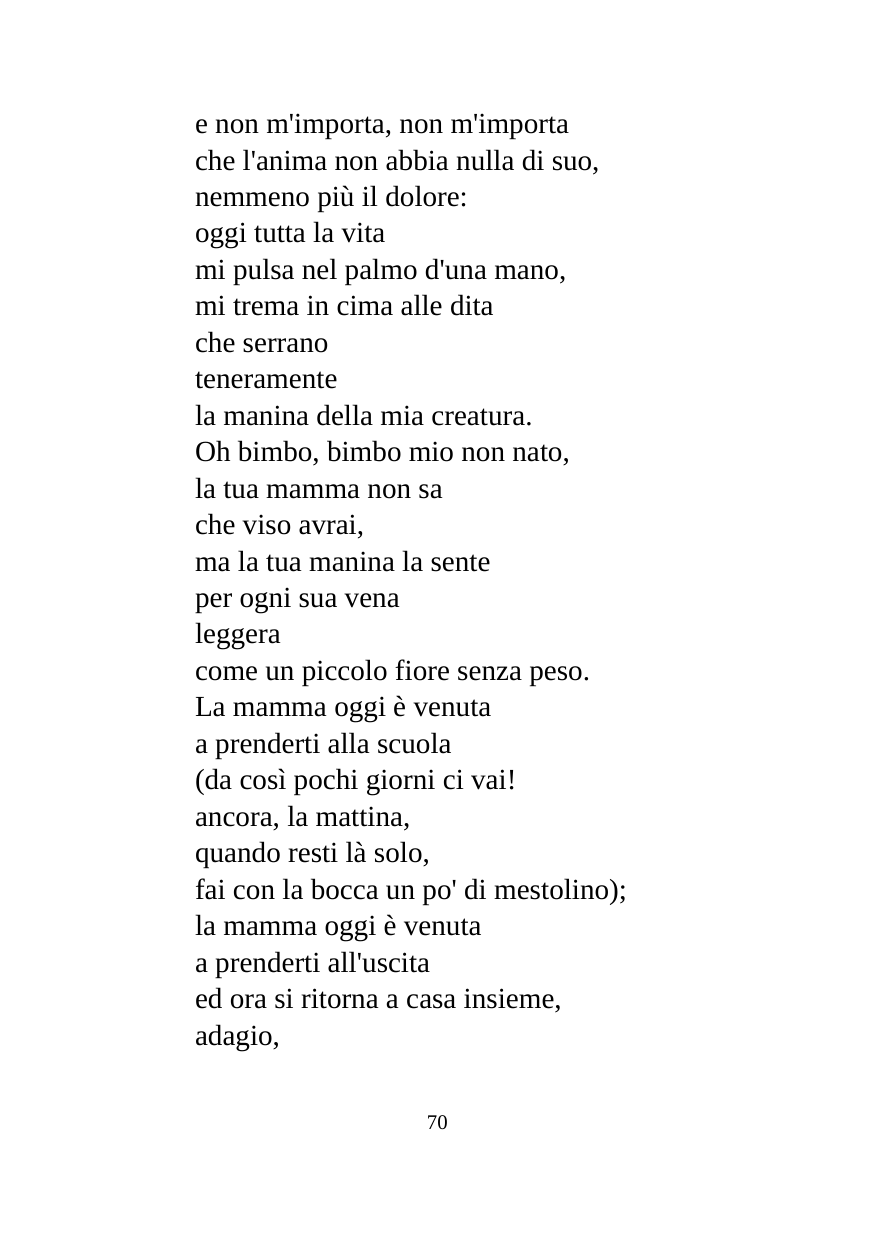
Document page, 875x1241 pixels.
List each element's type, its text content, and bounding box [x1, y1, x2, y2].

text la manina della mia creatura. [195, 398, 768, 431]
text la tua mamma non sa [195, 471, 768, 504]
text per ogni sua vena [195, 580, 768, 614]
text (da così pochi giorni ci vai! [195, 762, 768, 796]
text teneramente [195, 361, 768, 395]
text la mamma oggi è venuta [195, 908, 768, 942]
text fai con la bocca un po' di mestolino); [195, 872, 768, 905]
text ed ora si ritorna a casa insieme, [195, 981, 768, 1015]
text che serrano [195, 325, 768, 358]
text che l'anima non abbia nulla di suo, [195, 143, 768, 176]
text mi trema in cima alle dita [195, 288, 768, 322]
text Oh bimbo, bimbo mio non nato, [195, 434, 768, 468]
text oggi tutta la vita [195, 216, 768, 249]
text a prenderti alla scuola [195, 726, 768, 759]
text ancora, la mattina, [195, 799, 768, 832]
text mi pulsa nel palmo d'una mano, [195, 252, 768, 286]
text quando resti là solo, [195, 835, 768, 869]
text come un piccolo fiore senza peso. [195, 653, 768, 687]
text ma la tua manina la sente [195, 544, 768, 577]
text leggera [195, 617, 768, 650]
text e non m'importa, non m'importa [195, 106, 768, 140]
text nemmeno più il dolore: [195, 179, 768, 213]
text che viso avrai, [195, 507, 768, 541]
text a prenderti all'uscita [195, 945, 768, 978]
text La mamma oggi è venuta [195, 689, 768, 723]
text adagio, [195, 1018, 768, 1051]
